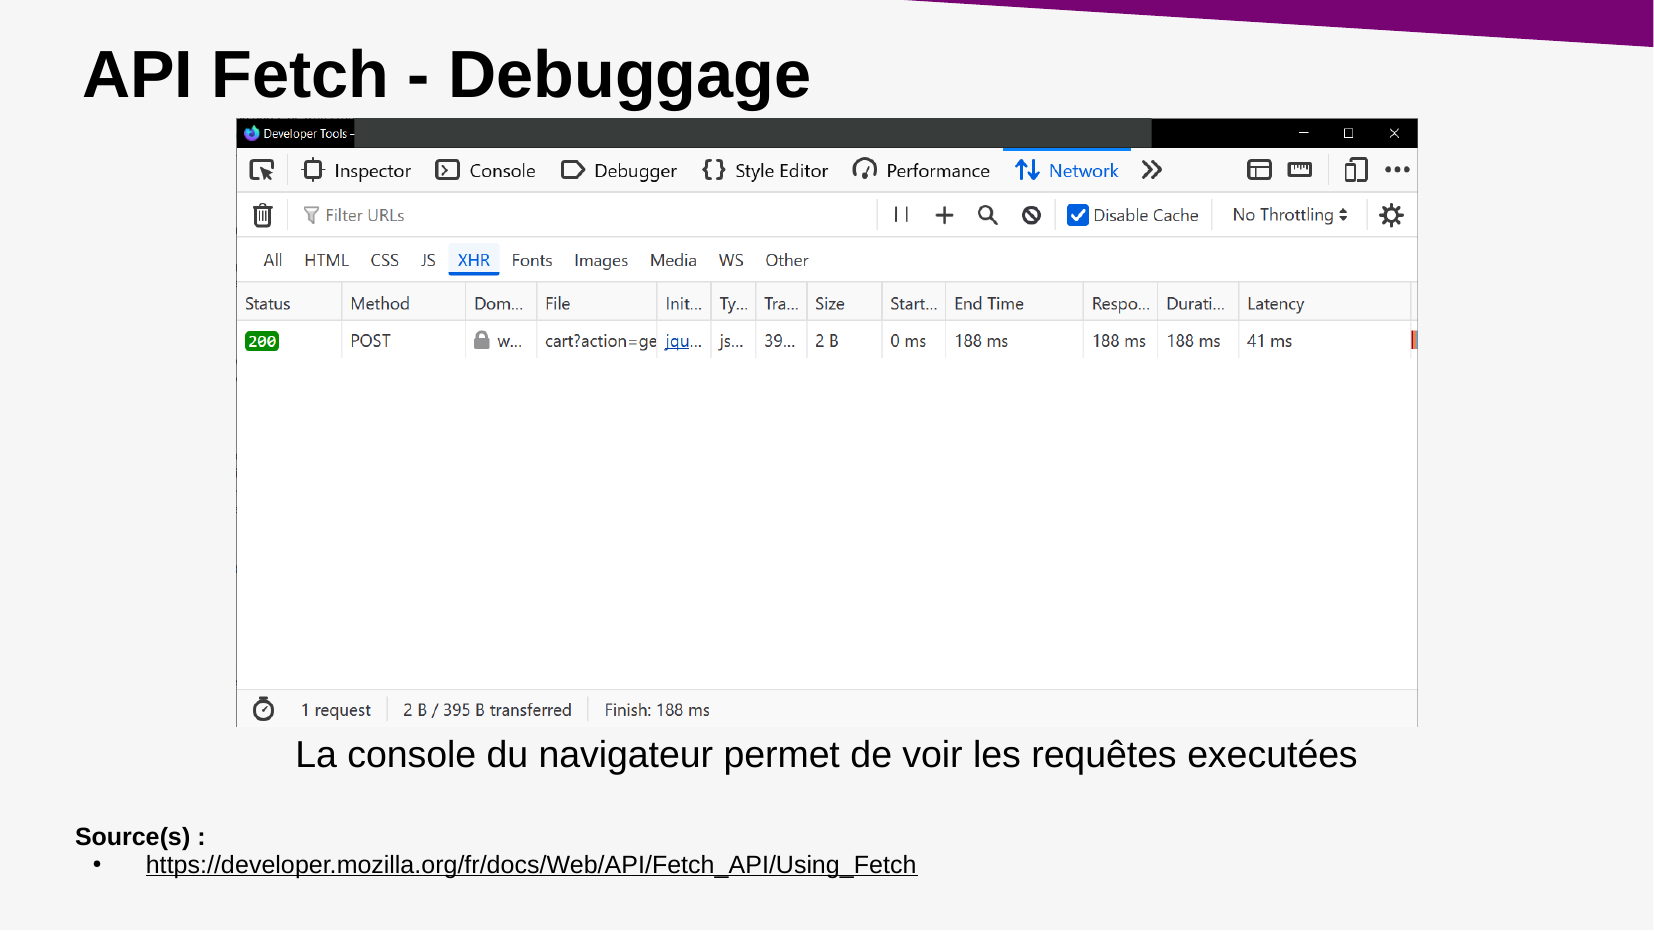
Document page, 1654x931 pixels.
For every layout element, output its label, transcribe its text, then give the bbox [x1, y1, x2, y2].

text_box [904, 0, 1654, 48]
title API Fetch - Debuggage [82, 37, 1571, 114]
text_box La console du navigateur permet de voir les requêtes executées [216, 726, 1438, 784]
text_box [354, 118, 1152, 148]
text_box Source(s) : https://developer.mozilla.org/fr/docs/Web/API/Fetch_API/Using_Fetch [60, 815, 1546, 929]
picture [236, 118, 1418, 726]
